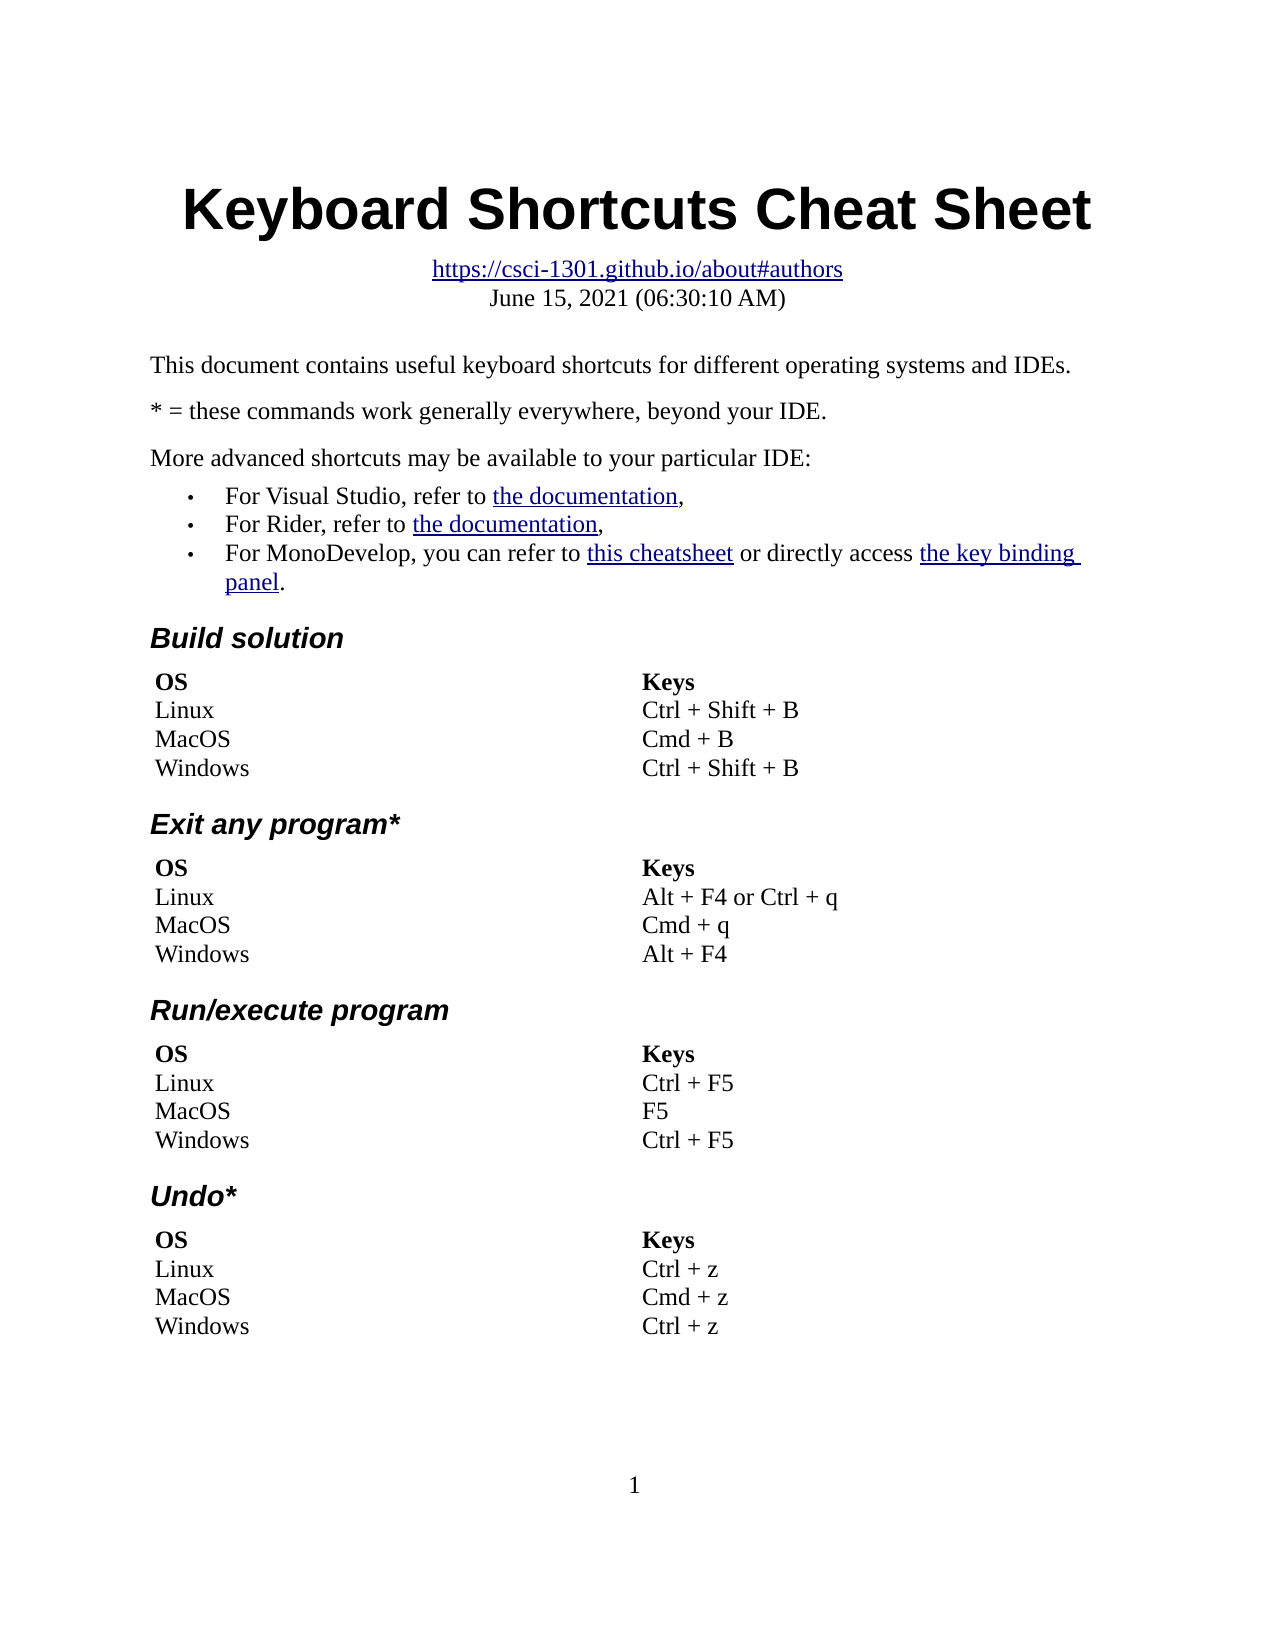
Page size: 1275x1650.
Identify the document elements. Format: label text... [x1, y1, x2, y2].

table_cell MacOS [150, 724, 637, 753]
list For Rider, refer to the documentation, [187, 509, 1125, 538]
table_cell Windows [150, 939, 637, 968]
table_cell Ctrl + z [638, 1311, 1125, 1340]
subtitle Undo* [150, 1179, 1125, 1212]
table_cell Ctrl + F5 [638, 1068, 1125, 1096]
table_cell Windows [150, 1311, 637, 1340]
table_cell Linux [150, 1068, 637, 1096]
table_header Keys [638, 1225, 1125, 1254]
table_cell Cmd + z [638, 1283, 1125, 1311]
subtitle Build solution [150, 621, 1125, 654]
subtitle Exit any program* [150, 807, 1125, 840]
table_cell MacOS [150, 1283, 637, 1311]
text This document contains useful keyboard shortcuts for different operating systems and IDEs. [150, 350, 1125, 378]
text June 15, 2021 (06:30:10 AM) [150, 283, 1125, 312]
table_cell Ctrl + Shift + B [638, 696, 1125, 724]
subtitle Run/execute program [150, 993, 1125, 1026]
table_cell Cmd + B [638, 724, 1125, 753]
table_header Keys [638, 667, 1125, 696]
table_cell Linux [150, 696, 637, 724]
table_cell Ctrl + F5 [638, 1125, 1125, 1154]
table_cell Windows [150, 1125, 637, 1154]
table_header OS [150, 1039, 637, 1068]
table_header Keys [638, 853, 1125, 882]
table_cell Ctrl + Shift + B [638, 753, 1125, 782]
text * = these commands work generally everywhere, beyond your IDE. [150, 396, 1125, 425]
text https://csci-1301.github.io/about#authors [150, 254, 1125, 283]
table_header OS [150, 853, 637, 882]
table_header OS [150, 1225, 637, 1254]
table_cell Linux [150, 1254, 637, 1282]
table_cell MacOS [150, 910, 637, 939]
table_cell Alt + F4 [638, 939, 1125, 968]
table_header Keys [638, 1039, 1125, 1068]
table_cell Linux [150, 882, 637, 910]
title Keyboard Shortcuts Cheat Sheet [150, 175, 1125, 242]
table_cell Alt + F4 or Ctrl + q [638, 882, 1125, 910]
table_header OS [150, 667, 637, 696]
list For Visual Studio, refer to the documentation, [187, 481, 1125, 509]
table_cell F5 [638, 1096, 1125, 1125]
text More advanced shortcuts may be available to your particular IDE: [150, 443, 1125, 472]
table_cell Ctrl + z [638, 1254, 1125, 1282]
list For MonoDevelop, you can refer to this cheatsheet or directly access the key binding panel. [187, 538, 1125, 596]
table_cell Cmd + q [638, 910, 1125, 939]
table_cell MacOS [150, 1096, 637, 1125]
table_cell Windows [150, 753, 637, 782]
